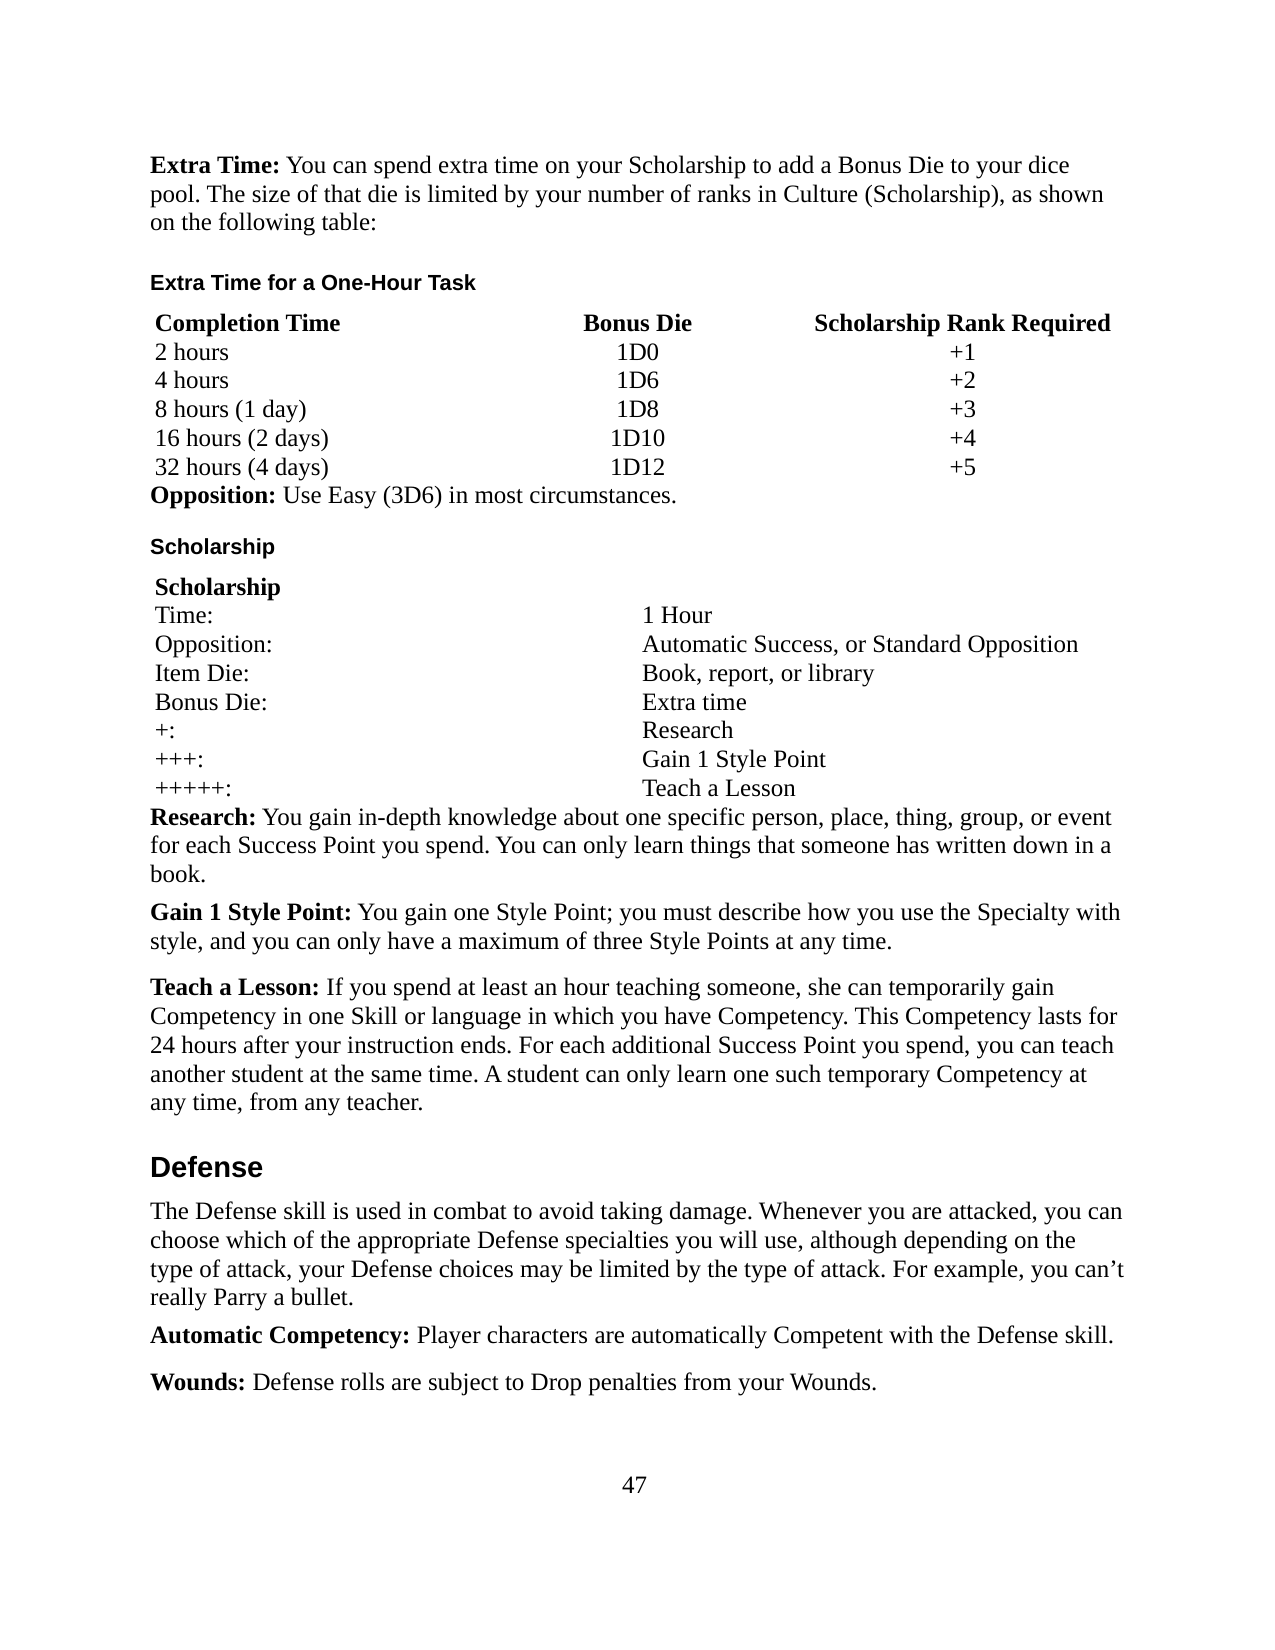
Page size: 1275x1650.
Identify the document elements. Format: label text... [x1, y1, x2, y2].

table_cell Bonus Die: [150, 687, 637, 716]
table_cell Opposition: [150, 629, 637, 658]
table_cell +2 [800, 365, 1125, 394]
table_cell 16 hours (2 days) [150, 423, 475, 452]
text Extra Time: You can spend extra time on your Scholarship to add a Bonus Die to your dice pool. The size of that die is limited by your number of ranks in Culture (Scholarship), as shown on the following table: [150, 150, 1125, 236]
text Teach a Lesson: If you spend at least an hour teaching someone, she can temporarily gain Competency in one Skill or language in which you have Competency. This Competency lasts for 24 hours after your instruction ends. For each additional Success Point you spend, you can teach another student at the same time. A student can only learn one such temporary Competency at any time, from any teacher. [150, 972, 1125, 1116]
table_cell 32 hours (4 days) [150, 452, 475, 480]
table_cell Time: [150, 601, 637, 629]
table_cell 1D10 [475, 423, 800, 452]
table_header Scholarship [150, 572, 637, 601]
table_cell Extra time [638, 687, 1125, 716]
table_cell 2 hours [150, 337, 475, 365]
table_cell 1D8 [475, 394, 800, 423]
table_cell +++: [150, 744, 637, 773]
table_cell 1D12 [475, 452, 800, 480]
subtitle Extra Time for a One-Hour Task [150, 270, 1125, 295]
table_cell Research [638, 716, 1125, 744]
table_cell +1 [800, 337, 1125, 365]
text Research: You gain in-depth knowledge about one specific person, place, thing, group, or event for each Success Point you spend. You can only learn things that someone has written down in a book. [150, 802, 1125, 888]
table_cell 1D6 [475, 365, 800, 394]
text Gain 1 Style Point: You gain one Style Point; you must describe how you use the Specialty with style, and you can only have a maximum of three Style Points at any time. [150, 897, 1125, 954]
table_cell +4 [800, 423, 1125, 452]
table_cell Book, report, or library [638, 658, 1125, 687]
table_cell Item Die: [150, 658, 637, 687]
text Wounds: Defense rolls are subject to Drop penalties from your Wounds. [150, 1367, 1125, 1396]
table_cell +5 [800, 452, 1125, 480]
text Opposition: Use Easy (3D6) in most circumstances. [150, 480, 1125, 509]
table_cell +: [150, 716, 637, 744]
subtitle Defense [150, 1150, 1125, 1184]
table_cell 1 Hour [638, 601, 1125, 629]
subtitle Scholarship [150, 534, 1125, 559]
table_cell +++++: [150, 773, 637, 802]
text The Defense skill is used in combat to avoid taking damage. Whenever you are attacked, you can choose which of the appropriate Defense specialties you will use, although depending on the type of attack, your Defense choices may be limited by the type of attack. For example, you can’t really Parry a bullet. [150, 1196, 1125, 1311]
table_header Scholarship Rank Required [800, 308, 1125, 337]
table_cell Gain 1 Style Point [638, 744, 1125, 773]
table_cell Automatic Success, or Standard Opposition [638, 629, 1125, 658]
table_cell 4 hours [150, 365, 475, 394]
text Automatic Competency: Player characters are automatically Competent with the Defense skill. [150, 1320, 1125, 1349]
table_header Bonus Die [475, 308, 800, 337]
table_header Completion Time [150, 308, 475, 337]
table_cell 8 hours (1 day) [150, 394, 475, 423]
table_cell Teach a Lesson [638, 773, 1125, 802]
table_cell 1D0 [475, 337, 800, 365]
table_header [638, 572, 1125, 601]
table_cell +3 [800, 394, 1125, 423]
